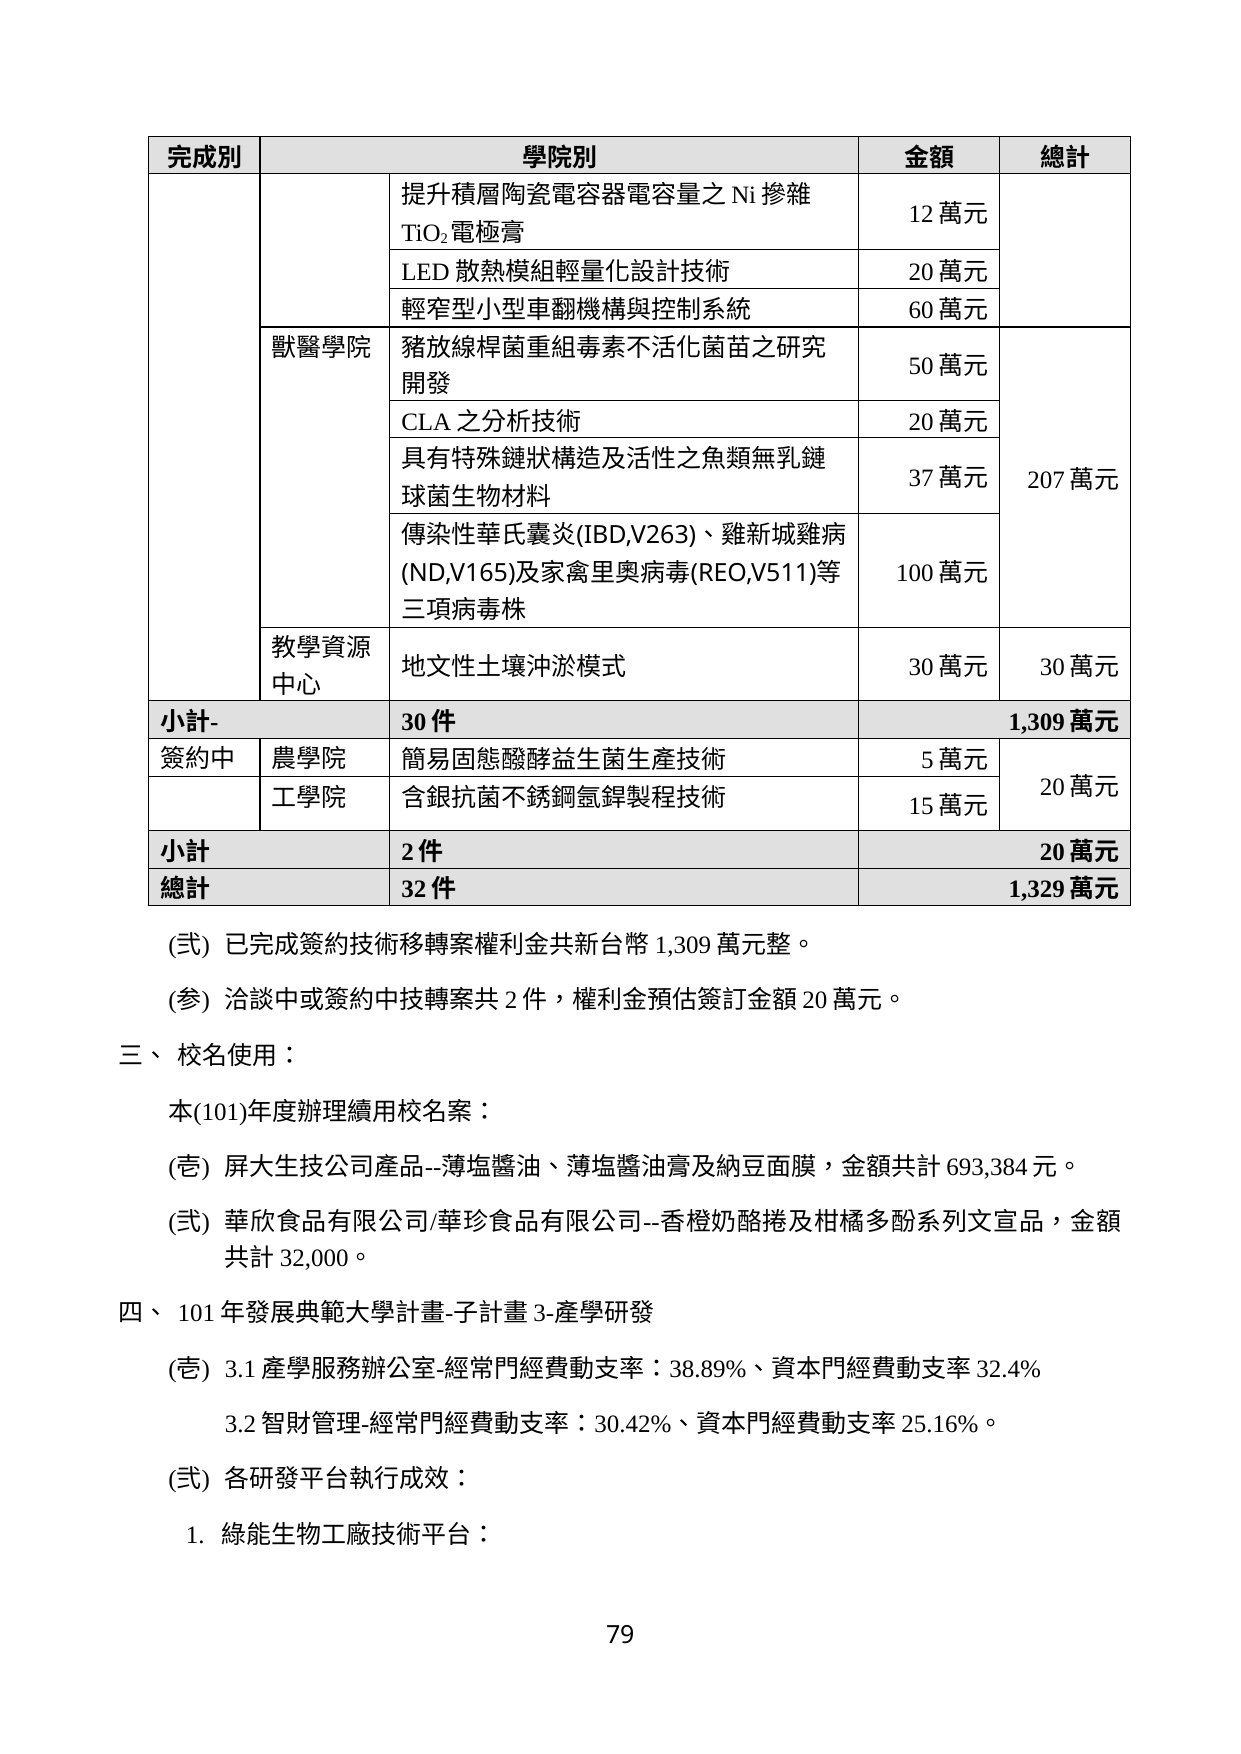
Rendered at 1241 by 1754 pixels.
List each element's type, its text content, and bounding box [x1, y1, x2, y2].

table_header 完成別 [149, 137, 259, 173]
table_cell 12萬元 [859, 174, 999, 249]
list 校名使用： [118, 1035, 1122, 1072]
table_cell 教學資源中心 [261, 628, 389, 700]
table_cell 簡易固態醱酵益生菌生產技術 [390, 739, 858, 776]
table_cell 豬放線桿菌重組毒素不活化菌苗之研究開發 [390, 328, 858, 400]
table_header 金額 [859, 137, 999, 173]
table_cell 20萬元 [1000, 739, 1130, 830]
table_cell 獸醫學院 [261, 328, 389, 627]
table_cell 農學院 [261, 739, 389, 776]
table_cell [149, 174, 259, 700]
list 各研發平台執行成效： [168, 1458, 1122, 1495]
table_cell [1000, 174, 1130, 326]
table_cell 小計 [149, 831, 389, 868]
table_cell 30件 [390, 701, 858, 738]
table_cell [261, 174, 389, 326]
table_header 學院別 [261, 137, 858, 173]
table_cell 15萬元 [859, 777, 999, 830]
table_cell 5萬元 [859, 739, 999, 776]
table_cell 20萬元 [859, 831, 1130, 868]
table_cell 總計 [149, 869, 389, 905]
table_cell 提升積層陶瓷電容器電容量之Ni摻雜TiO2電極膏 [390, 174, 858, 249]
list 已完成簽約技術移轉案權利金共新台幣1,309萬元整。 [168, 925, 1122, 961]
table_cell 60萬元 [859, 289, 999, 326]
table_cell 小計- [149, 701, 389, 738]
table_cell 207萬元 [1000, 328, 1130, 627]
table_cell 32件 [390, 869, 858, 905]
table_cell CLA之分析技術 [390, 401, 858, 437]
table_cell 30萬元 [859, 628, 999, 700]
list 綠能生物工廠技術平台： [186, 1513, 1122, 1551]
table_cell 具有特殊鏈狀構造及活性之魚類無乳鏈球菌生物材料 [390, 438, 858, 513]
table_cell 輕窄型小型車翻機構與控制系統 [390, 289, 858, 326]
table_cell 20萬元 [859, 250, 999, 288]
list 3.1產學服務辦公室-經常門經費動支率：38.89%、資本門經費動支率32.4% [168, 1348, 1122, 1385]
table_cell 工學院 [261, 777, 389, 830]
table_cell 30萬元 [1000, 628, 1130, 700]
table_cell 1,309萬元 [859, 701, 1130, 738]
list 屏大生技公司產品--薄塩醬油、薄塩醬油膏及納豆面膜，金額共計693,384元。 [168, 1146, 1122, 1182]
list 華欣食品有限公司/華珍食品有限公司--香橙奶酪捲及柑橘多酚系列文宣品，金額共計32,000。 [168, 1201, 1122, 1273]
table_cell 100萬元 [859, 514, 999, 627]
table_header 總計 [1000, 137, 1130, 173]
table_cell 20萬元 [859, 401, 999, 437]
table_cell 含銀抗菌不銹鋼氬銲製程技術 [390, 777, 858, 830]
table_cell 地文性土壤沖淤模式 [390, 628, 858, 700]
text 本(101)年度辦理續用校名案： [168, 1091, 1122, 1127]
list 洽談中或簽約中技轉案共2件，權利金預估簽訂金額20萬元。 [168, 980, 1122, 1016]
table_cell [149, 777, 259, 830]
table_cell 50萬元 [859, 328, 999, 400]
table_cell 簽約中 [149, 739, 259, 776]
table_cell 2件 [390, 831, 858, 868]
table_cell 1,329萬元 [859, 869, 1130, 905]
table_cell 37萬元 [859, 438, 999, 513]
table_cell LED散熱模組輕量化設計技術 [390, 250, 858, 288]
text 3.2智財管理-經常門經費動支率：30.42%、資本門經費動支率25.16%。 [224, 1403, 1122, 1440]
table_cell 傳染性華氏囊炎(IBD,V263)、雞新城雞病(ND,V165)及家禽里奧病毒(REO,V511)等三項病毒株 [390, 514, 858, 627]
list 101年發展典範大學計畫-子計畫3-產學研發 [118, 1292, 1122, 1330]
